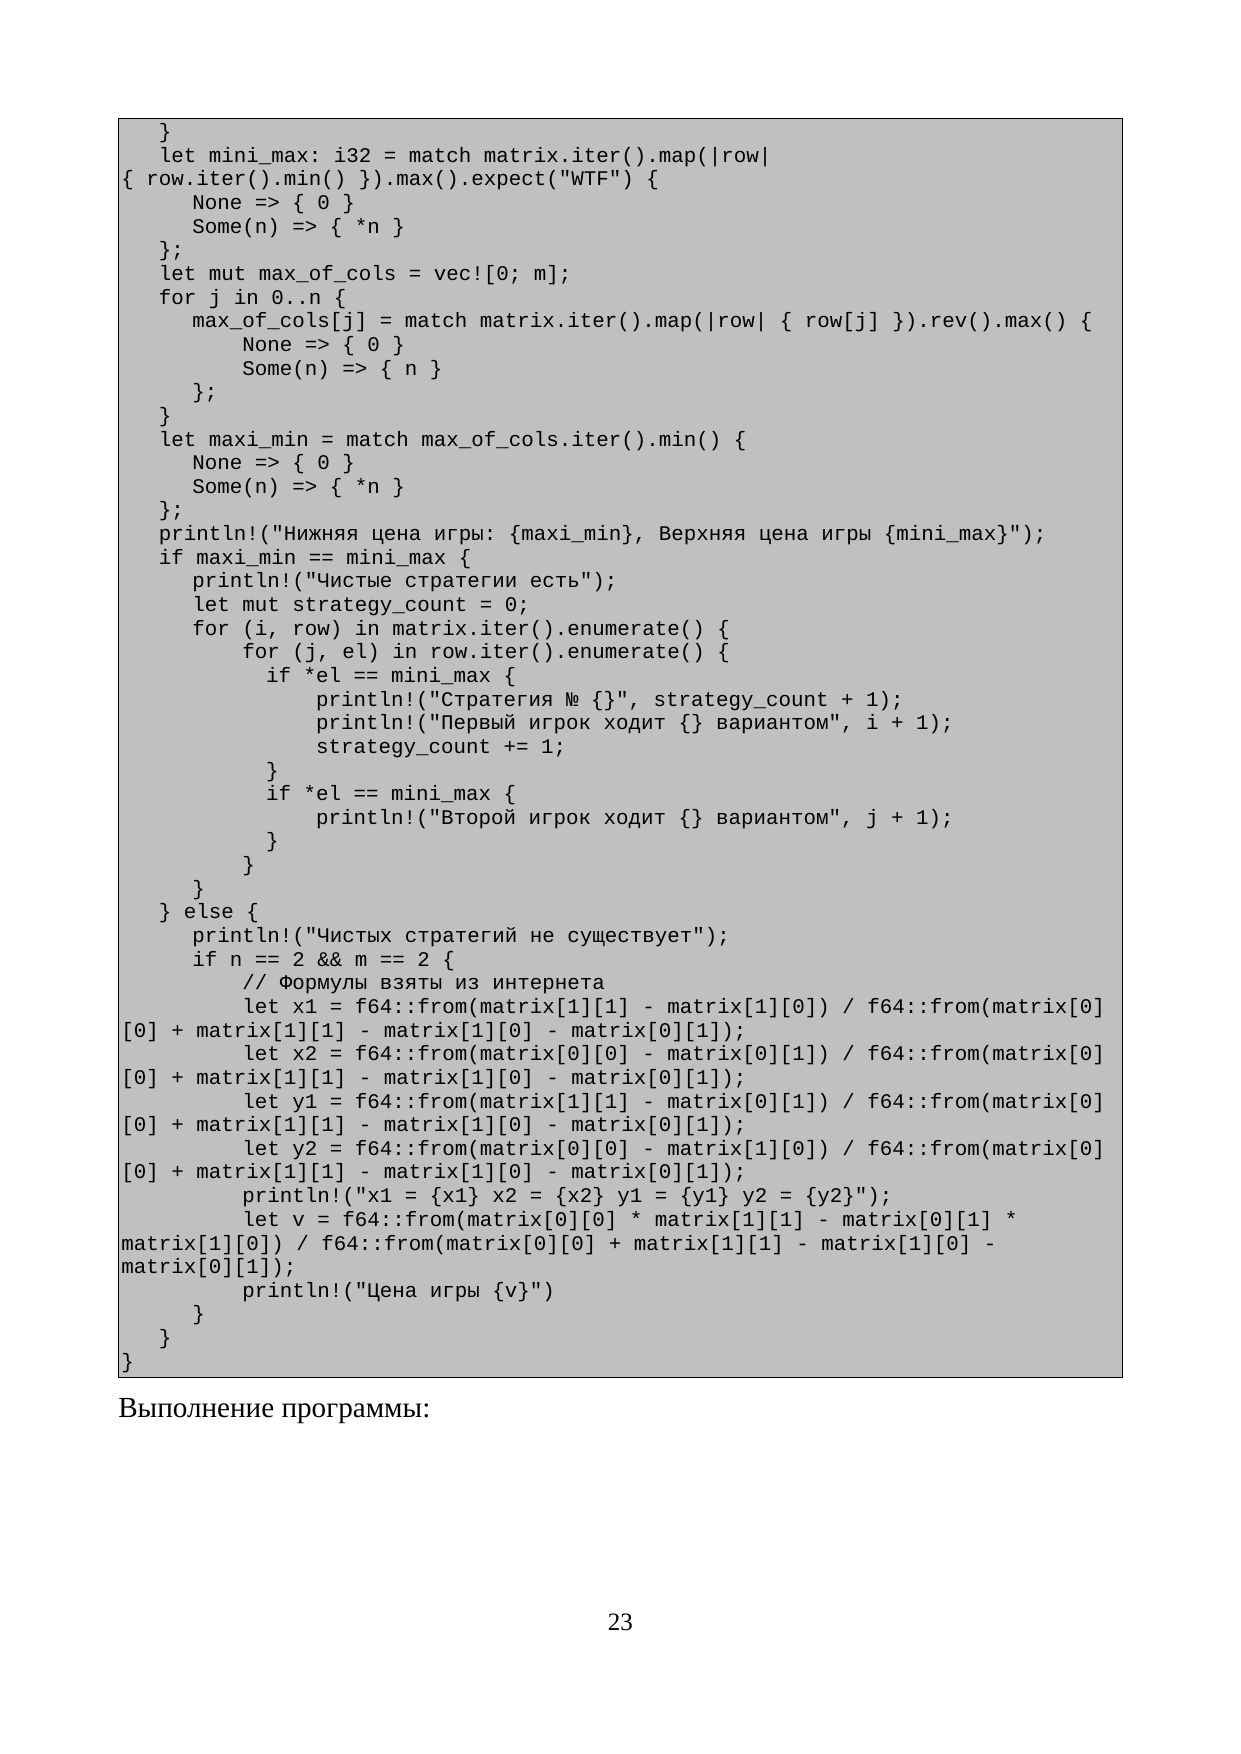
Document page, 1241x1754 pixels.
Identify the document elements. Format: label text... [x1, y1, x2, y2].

text println!("Чистых стратегий не существует"); [119, 922, 1122, 946]
text let x1 = f64::from(matrix[1][1] - matrix[1][0]) / f64::from(matrix[0][0] + matrix[1][1] - matrix[1][0] - matrix[0][1]); [119, 993, 1122, 1040]
text for (j, el) in row.iter().enumerate() { [119, 638, 1122, 662]
text let mini_max: i32 = match matrix.iter().map(|row| { row.iter().min() }).max().expect("WTF") { [119, 142, 1122, 189]
text // Формулы взяты из интернета [119, 969, 1122, 993]
text }; [119, 378, 1122, 402]
text let x2 = f64::from(matrix[0][0] - matrix[0][1]) / f64::from(matrix[0][0] + matrix[1][1] - matrix[1][0] - matrix[0][1]); [119, 1040, 1122, 1088]
text } [119, 757, 1122, 780]
text let v = f64::from(matrix[0][0] * matrix[1][1] - matrix[0][1] * matrix[1][0]) / f64::from(matrix[0][0] + matrix[1][1] - matrix[1][0] - matrix[0][1]); [119, 1206, 1122, 1277]
text } [119, 1324, 1122, 1348]
text } [119, 875, 1122, 898]
text println!("Чистые стратегии есть"); [119, 567, 1122, 591]
text let mut strategy_count = 0; [119, 591, 1122, 615]
text } [119, 851, 1122, 875]
text None => { 0 } [119, 449, 1122, 473]
text strategy_count += 1; [119, 733, 1122, 757]
text let y2 = f64::from(matrix[0][0] - matrix[1][0]) / f64::from(matrix[0][0] + matrix[1][1] - matrix[1][0] - matrix[0][1]); [119, 1135, 1122, 1182]
text } [119, 119, 1122, 142]
text }; [119, 496, 1122, 520]
text let mut max_of_cols = vec![0; m]; [119, 260, 1122, 284]
text let maxi_min = match max_of_cols.iter().min() { [119, 426, 1122, 449]
text println!("Стратегия № {}", strategy_count + 1); [119, 686, 1122, 709]
text for (i, row) in matrix.iter().enumerate() { [119, 615, 1122, 638]
text println!("Цена игры {v}") [119, 1277, 1122, 1300]
text } [119, 827, 1122, 851]
text } [119, 402, 1122, 426]
text } [119, 1348, 1122, 1377]
text for j in 0..n { [119, 284, 1122, 307]
text Выполнение программы: [118, 1390, 1122, 1423]
text None => { 0 } [119, 331, 1122, 354]
text println!("Второй игрок ходит {} вариантом", j + 1); [119, 804, 1122, 827]
text println!("Первый игрок ходит {} вариантом", i + 1); [119, 709, 1122, 733]
text } [119, 1300, 1122, 1324]
text }; [119, 236, 1122, 260]
text None => { 0 } [119, 189, 1122, 213]
text let y1 = f64::from(matrix[1][1] - matrix[0][1]) / f64::from(matrix[0][0] + matrix[1][1] - matrix[1][0] - matrix[0][1]); [119, 1088, 1122, 1135]
text if *el == mini_max { [119, 662, 1122, 686]
text println!("Нижняя цена игры: {maxi_min}, Верхняя цена игры {mini_max}"); [119, 520, 1122, 544]
text if *el == mini_max { [119, 780, 1122, 804]
text max_of_cols[j] = match matrix.iter().map(|row| { row[j] }).rev().max() { [119, 307, 1122, 331]
text println!("x1 = {x1} x2 = {x2} y1 = {y1} y2 = {y2}"); [119, 1182, 1122, 1206]
text Some(n) => { *n } [119, 473, 1122, 496]
text Some(n) => { n } [119, 354, 1122, 378]
text if n == 2 && m == 2 { [119, 946, 1122, 969]
text Some(n) => { *n } [119, 213, 1122, 236]
text if maxi_min == mini_max { [119, 544, 1122, 567]
text } else { [119, 898, 1122, 922]
